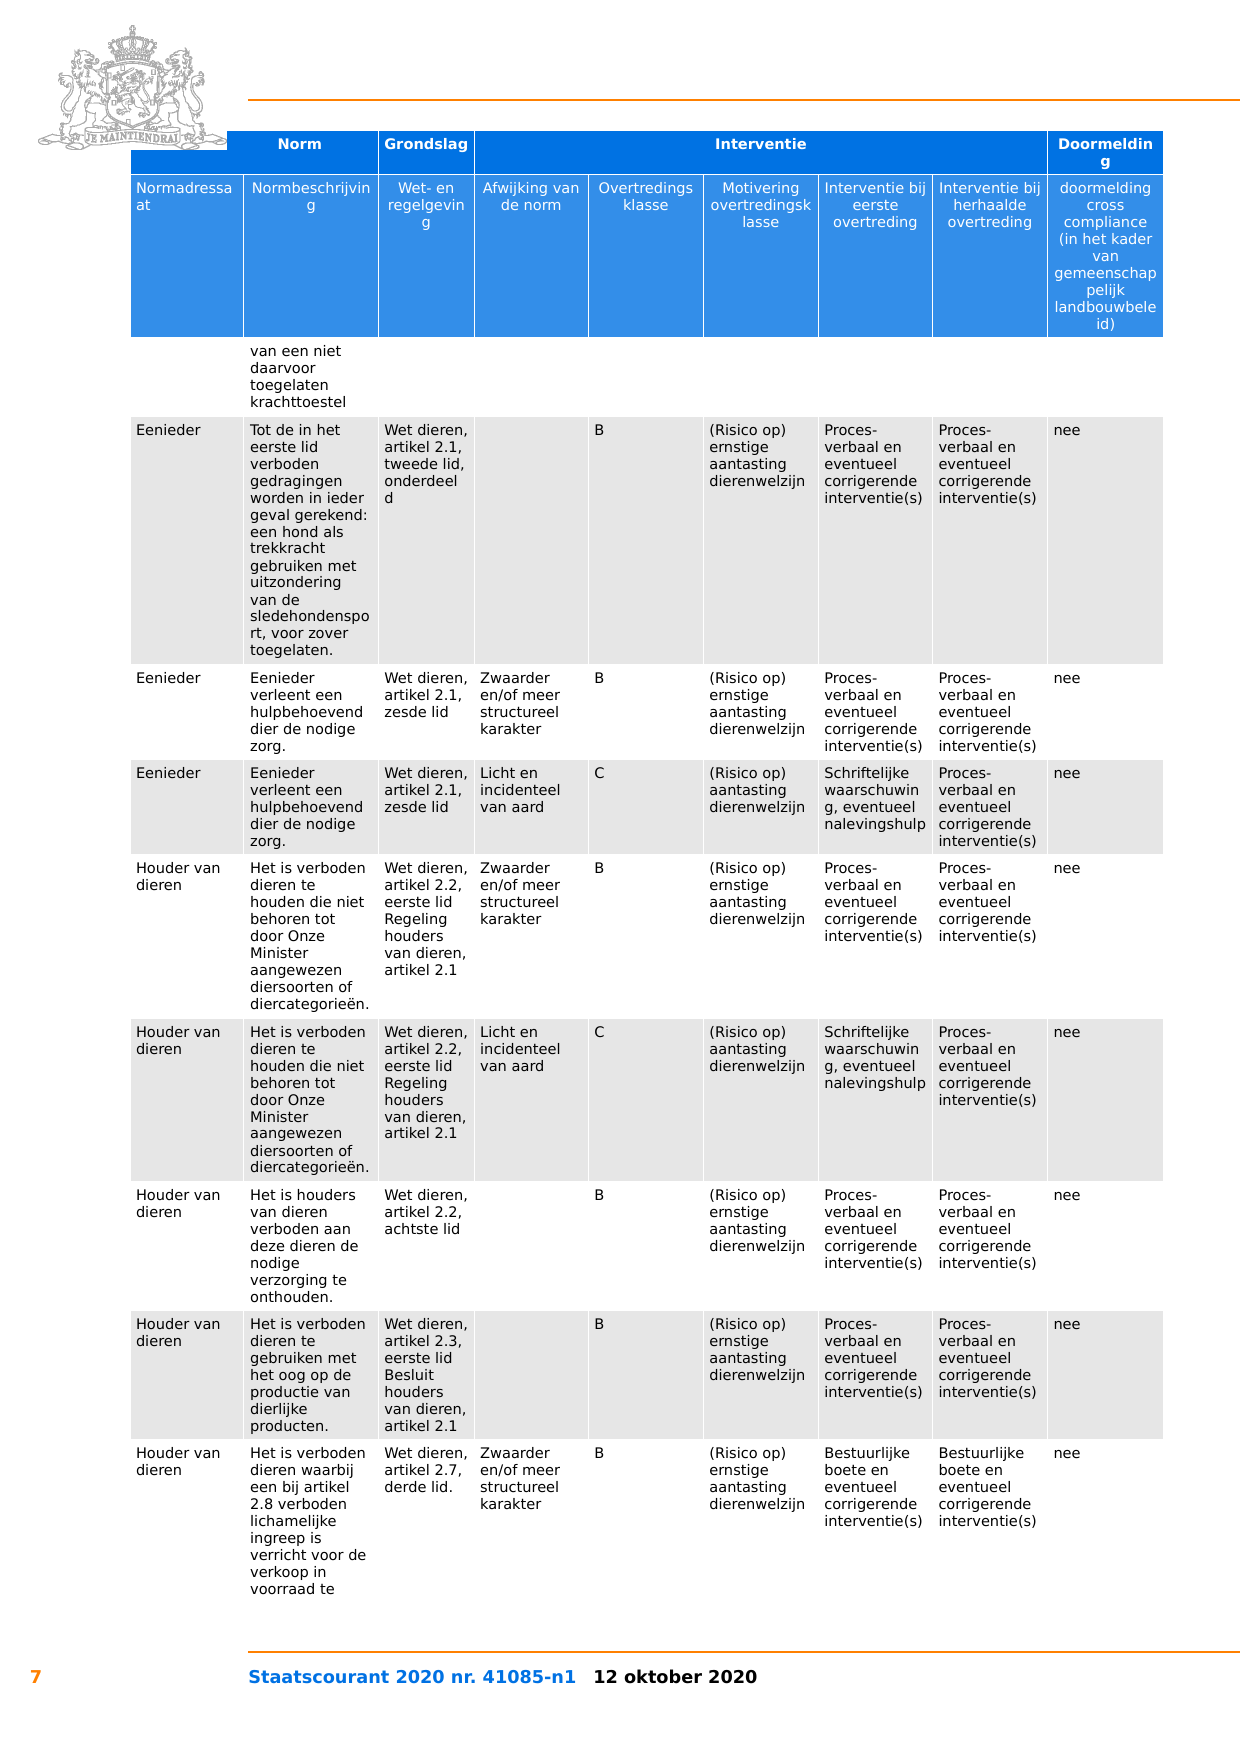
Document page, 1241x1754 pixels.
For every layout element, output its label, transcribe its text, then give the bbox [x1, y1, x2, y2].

table_cell Motivering overtredingsklasse [704, 175, 818, 337]
table_cell Proces-verbaal en eventueel corrigerende interventie(s) [933, 856, 1047, 1018]
table_cell Het is verboden dieren te gebruiken met het oog op de productie van dierlijke producten. [244, 1311, 378, 1439]
table_cell Proces-verbaal en eventueel corrigerende interventie(s) [933, 665, 1047, 759]
table_cell Proces-verbaal en eventueel corrigerende interventie(s) [819, 1182, 932, 1310]
table_cell Proces-verbaal en eventueel corrigerende interventie(s) [933, 1311, 1047, 1439]
table_cell C [589, 760, 703, 854]
table_cell Eenieder [131, 760, 243, 854]
table_cell Schriftelijke waarschuwing, eventueel nalevingshulp [819, 1019, 932, 1181]
table_header Norm [131, 131, 378, 174]
table_cell nee [1048, 417, 1163, 664]
table_cell Het is verboden dieren te houden die niet behoren tot door Onze Minister aangewezen diersoorten of diercategorieën. [244, 1019, 378, 1181]
table_cell Proces-verbaal en eventueel corrigerende interventie(s) [933, 417, 1047, 664]
table_cell Overtredingsklasse [589, 175, 703, 337]
table_cell (Risico op) aantasting dierenwelzijn [704, 760, 818, 854]
table_cell Eenieder [131, 417, 243, 664]
picture [38, 25, 227, 150]
table_cell nee [1048, 760, 1163, 854]
table_cell Proces-verbaal en eventueel corrigerende interventie(s) [819, 665, 932, 759]
table_cell Proces-verbaal en eventueel corrigerende interventie(s) [819, 856, 932, 1018]
table_cell Het is houders van dieren verboden aan deze dieren de nodige verzorging te onthouden. [244, 1182, 378, 1310]
table_cell van een niet daarvoor toegelaten krachttoestel [244, 339, 378, 416]
table_cell (Risico op) ernstige aantasting dierenwelzijn [704, 1311, 818, 1439]
table_cell [475, 417, 588, 664]
table_cell Wet dieren, artikel 2.1, zesde lid [379, 760, 474, 854]
table_cell Wet dieren, artikel 2.1, tweede lid, onderdeel d [379, 417, 474, 664]
table_cell [589, 339, 703, 416]
table_cell (Risico op) ernstige aantasting dierenwelzijn [704, 1182, 818, 1310]
table_cell Bestuurlijke boete en eventueel corrigerende interventie(s) [819, 1441, 932, 1603]
table_cell doormelding cross compliance (in het kader van gemeenschappelijk landbouwbeleid) [1048, 175, 1163, 337]
table_cell [475, 339, 588, 416]
table_cell Licht en incidenteel van aard [475, 1019, 588, 1181]
table_cell Proces-verbaal en eventueel corrigerende interventie(s) [819, 1311, 932, 1439]
table_cell Houder van dieren [131, 856, 243, 1018]
table_cell Proces-verbaal en eventueel corrigerende interventie(s) [933, 1019, 1047, 1181]
table_cell Interventie bij eerste overtreding [819, 175, 932, 337]
table_cell Bestuurlijke boete en eventueel corrigerende interventie(s) [933, 1441, 1047, 1603]
table_header Grondslag [379, 131, 474, 174]
table_cell Proces-verbaal en eventueel corrigerende interventie(s) [933, 760, 1047, 854]
table_cell [131, 339, 243, 416]
table_cell Het is verboden dieren te houden die niet behoren tot door Onze Minister aangewezen diersoorten of diercategorieën. [244, 856, 378, 1018]
table_cell B [589, 1311, 703, 1439]
table_cell [475, 1311, 588, 1439]
table_cell Houder van dieren [131, 1019, 243, 1181]
table_header Interventie [475, 131, 1047, 174]
table_cell nee [1048, 1182, 1163, 1310]
table_cell Houder van dieren [131, 1441, 243, 1603]
table_cell Tot de in het eerste lid verboden gedragingen worden in ieder geval gerekend: een hond als trekkracht gebruiken met uitzondering van de sledehondensport, voor zover toegelaten. [244, 417, 378, 664]
table_cell B [589, 1441, 703, 1603]
table_cell Wet dieren, artikel 2.2, eerste lid Regeling houders van dieren, artikel 2.1 [379, 856, 474, 1018]
table_cell [933, 339, 1047, 416]
table_cell Zwaarder en/of meer structureel karakter [475, 1441, 588, 1603]
table_cell Proces-verbaal en eventueel corrigerende interventie(s) [933, 1182, 1047, 1310]
table_cell nee [1048, 665, 1163, 759]
table_cell Het is verboden dieren waarbij een bij artikel 2.8 verboden lichamelijke ingreep is verricht voor de verkoop in voorraad te [244, 1441, 378, 1603]
table_cell Afwijking van de norm [475, 175, 588, 337]
table_cell nee [1048, 1441, 1163, 1603]
table_cell (Risico op) ernstige aantasting dierenwelzijn [704, 417, 818, 664]
table_cell nee [1048, 1019, 1163, 1181]
table_header Doormelding [1048, 131, 1163, 174]
table_cell Houder van dieren [131, 1311, 243, 1439]
table_cell B [589, 856, 703, 1018]
table_cell Zwaarder en/of meer structureel karakter [475, 856, 588, 1018]
table_cell Wet dieren, artikel 2.3, eerste lid Besluit houders van dieren, artikel 2.1 [379, 1311, 474, 1439]
table_cell [475, 1182, 588, 1310]
table_cell Eenieder [131, 665, 243, 759]
table_cell Wet- en regelgeving [379, 175, 474, 337]
table_cell [819, 339, 932, 416]
table_cell Licht en incidenteel van aard [475, 760, 588, 854]
table_cell B [589, 665, 703, 759]
table_cell Wet dieren, artikel 2.2, achtste lid [379, 1182, 474, 1310]
table_cell Schriftelijke waarschuwing, eventueel nalevingshulp [819, 760, 932, 854]
table_cell C [589, 1019, 703, 1181]
table_cell nee [1048, 856, 1163, 1018]
table_cell [379, 339, 474, 416]
table_cell Normadressaat [131, 175, 243, 337]
table_cell (Risico op) ernstige aantasting dierenwelzijn [704, 665, 818, 759]
table_cell nee [1048, 1311, 1163, 1439]
table_cell Normbeschrijving [244, 175, 378, 337]
table_cell (Risico op) aantasting dierenwelzijn [704, 1019, 818, 1181]
table_cell B [589, 1182, 703, 1310]
table_cell Houder van dieren [131, 1182, 243, 1310]
table_cell (Risico op) ernstige aantasting dierenwelzijn [704, 856, 818, 1018]
table_cell Wet dieren, artikel 2.1, zesde lid [379, 665, 474, 759]
table_cell [1048, 339, 1163, 416]
table_cell (Risico op) ernstige aantasting dierenwelzijn [704, 1441, 818, 1603]
table_cell Interventie bij herhaalde overtreding [933, 175, 1047, 337]
table_cell Wet dieren, artikel 2.2, eerste lid Regeling houders van dieren, artikel 2.1 [379, 1019, 474, 1181]
table_cell Proces-verbaal en eventueel corrigerende interventie(s) [819, 417, 932, 664]
table_cell Zwaarder en/of meer structureel karakter [475, 665, 588, 759]
table_cell Eenieder verleent een hulpbehoevend dier de nodige zorg. [244, 760, 378, 854]
table_cell B [589, 417, 703, 664]
table_cell Wet dieren, artikel 2.7, derde lid. [379, 1441, 474, 1603]
table_cell Eenieder verleent een hulpbehoevend dier de nodige zorg. [244, 665, 378, 759]
table_cell [704, 339, 818, 416]
